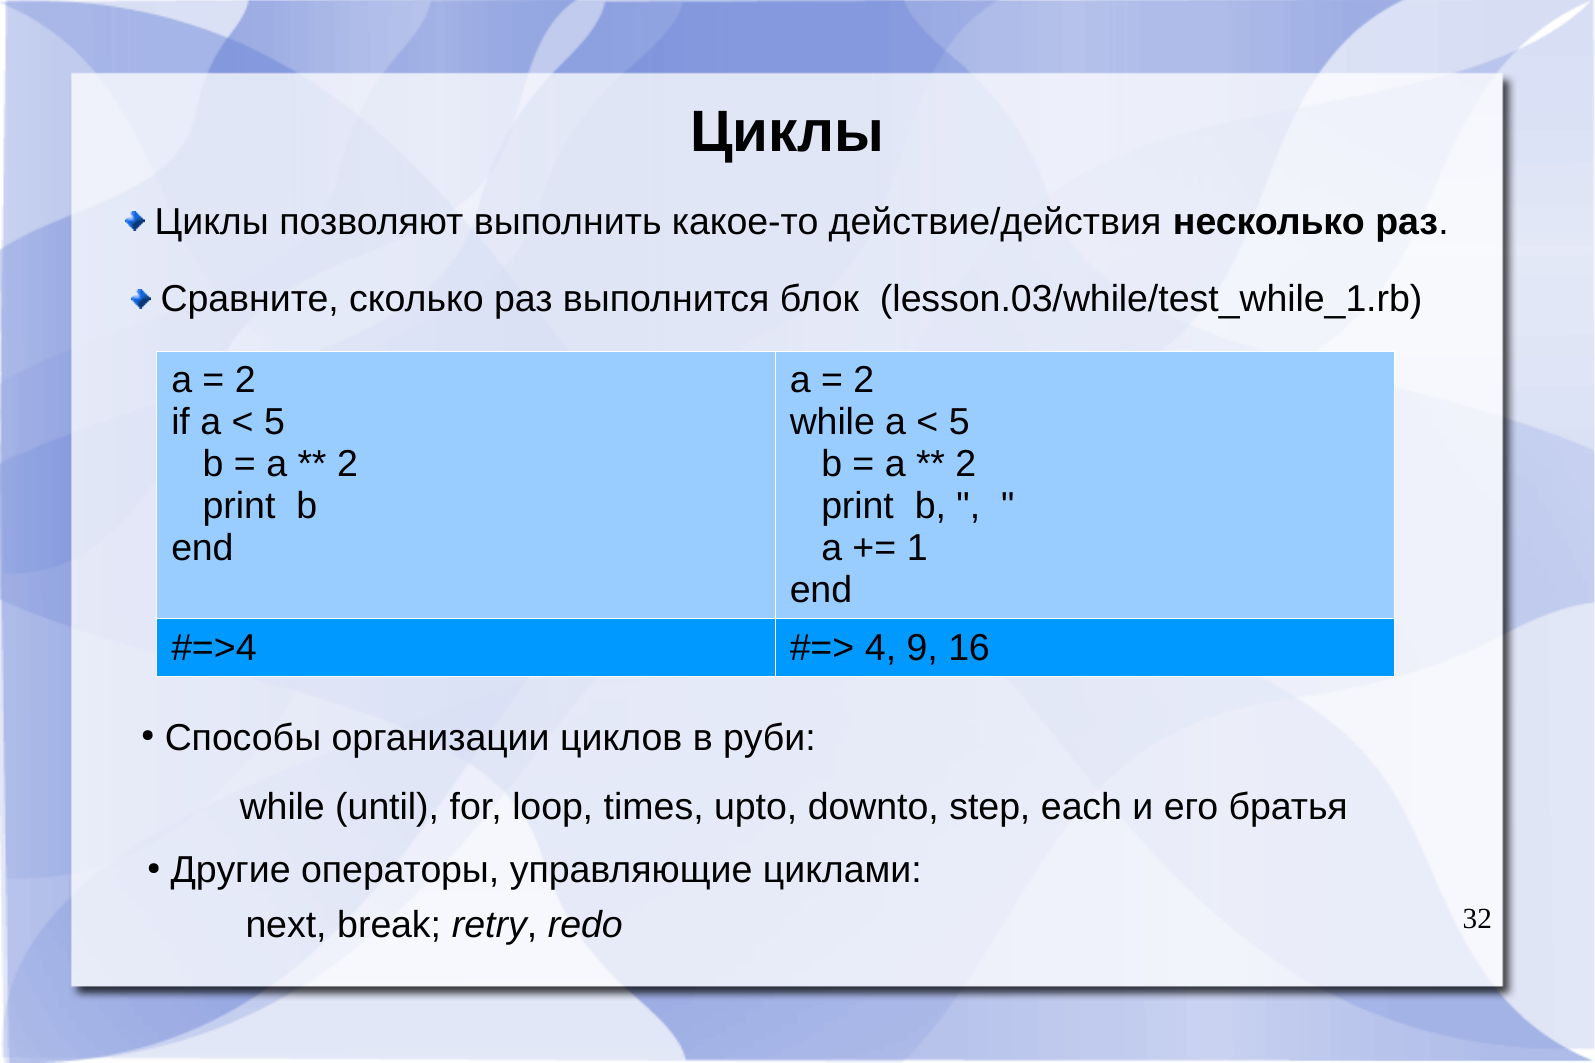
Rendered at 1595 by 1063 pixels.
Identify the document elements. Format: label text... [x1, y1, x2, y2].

table_cell #=>4 [157, 619, 775, 676]
text_box Сравните, сколько раз выполнится блок (lesson.03/while/test_while_1.rb) [116, 270, 1438, 328]
picture [0, 0, 1595, 1063]
text_box next, break; retry, redo [230, 896, 638, 954]
title Циклы [75, 75, 1501, 188]
table_header a = 2 if a < 5 b = a ** 2 print b end [157, 352, 775, 618]
table_cell #=> 4, 9, 16 [776, 619, 1394, 676]
text_box Другие операторы, управляющие циклами: [132, 841, 937, 898]
table_header a = 2 while a < 5 b = a ** 2 print b, ", " a += 1 end [776, 352, 1394, 618]
text_box while (until), for, loop, times, upto, downto, step, each и его братья [225, 778, 1363, 836]
text_box Способы организации циклов в руби: [126, 708, 832, 766]
text_box Циклы позволяют выполнить какое-то действие/действия несколько раз. [110, 192, 1465, 250]
